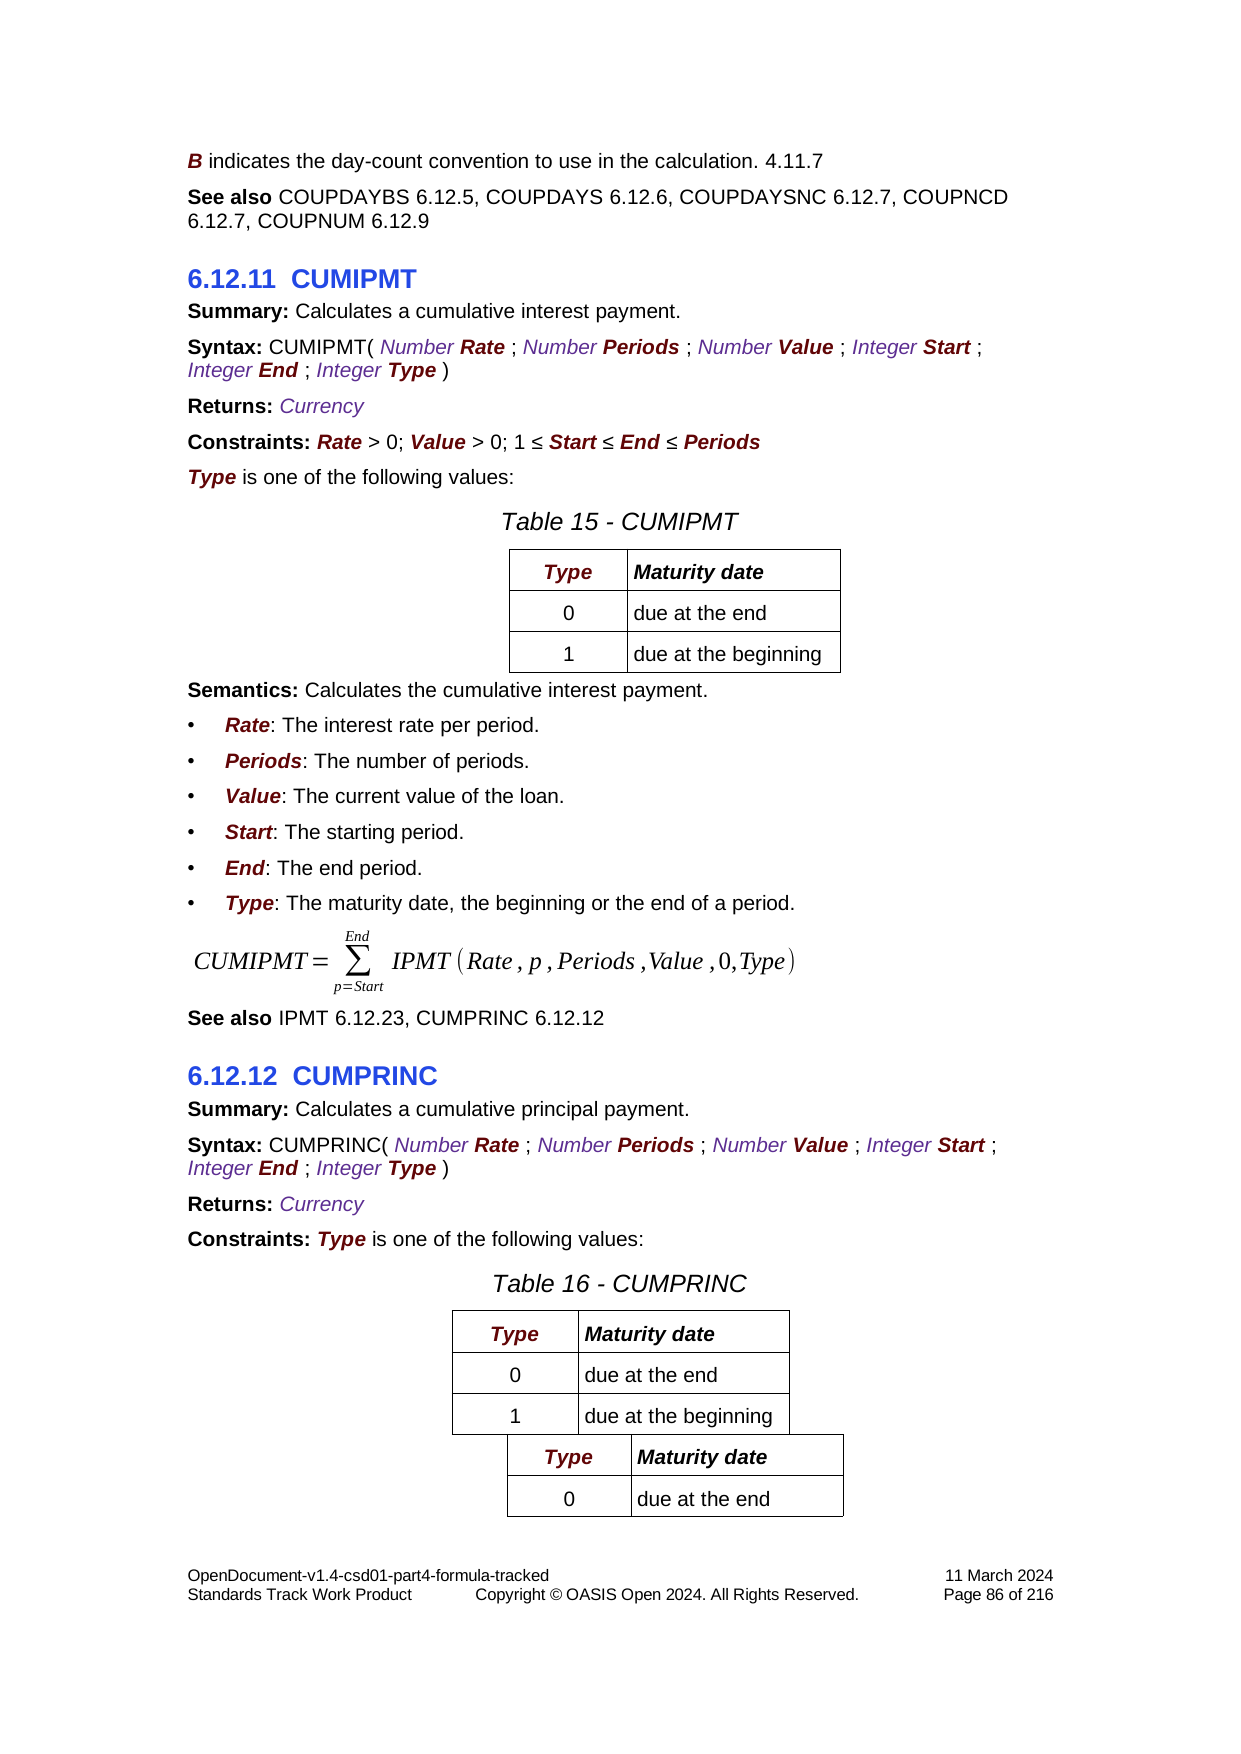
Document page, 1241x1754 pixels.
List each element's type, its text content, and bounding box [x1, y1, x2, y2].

table_header Type [508, 1435, 631, 1475]
text Type is one of the following values: [187, 466, 1053, 489]
table_cell 0 [510, 591, 627, 631]
table_cell due at the end [628, 591, 840, 631]
table_cell due at the end [632, 1476, 843, 1516]
text Syntax: CUMPRINC( Number Rate ; Number Periods ; Number Value ; Integer Start ; Integer End ; Integer Type ) [187, 1133, 1053, 1180]
list End: The end period. [187, 856, 1053, 880]
list Start: The starting period. [187, 821, 1053, 844]
text Constraints: Type is one of the following values: [187, 1228, 1053, 1251]
table_header Maturity date [628, 550, 840, 589]
text Table 15 - CUMIPMT [187, 508, 1053, 536]
text Summary: Calculates a cumulative principal payment. [187, 1097, 1053, 1121]
text Returns: Currency [187, 1192, 1053, 1216]
table_cell 1 [510, 632, 627, 672]
list Rate: The interest rate per period. [187, 714, 1053, 737]
table_header Type [510, 550, 627, 589]
subtitle CUMIPMT [187, 264, 1053, 294]
subtitle CUMPRINC [187, 1061, 1053, 1091]
text B indicates the day-count convention to use in the calculation. 4.11.7 [187, 150, 1053, 173]
text Returns: Currency [187, 394, 1053, 418]
table_cell due at the end [579, 1353, 789, 1393]
text Summary: Calculates a cumulative interest payment. [187, 300, 1053, 323]
text Table 16 - CUMPRINC [187, 1270, 1053, 1298]
text Syntax: CUMIPMT( Number Rate ; Number Periods ; Number Value ; Integer Start ; Integer End ; Integer Type ) [187, 335, 1053, 382]
list Periods: The number of periods. [187, 749, 1053, 773]
text Constraints: Rate > 0; Value > 0; 1 ≤ Start ≤ End ≤ Periods [187, 430, 1053, 454]
text See also COUPDAYBS 6.12.5, COUPDAYS 6.12.6, COUPDAYSNC 6.12.7, COUPNCD 6.12.7, COUPNUM 6.12.9 [187, 186, 1053, 233]
table_cell 0 [453, 1353, 578, 1393]
table_cell 0 [508, 1476, 631, 1516]
text See also IPMT 6.12.23, CUMPRINC 6.12.12 [187, 1007, 1053, 1030]
table_cell due at the beginning [628, 632, 840, 672]
table_header Type [453, 1311, 578, 1352]
table_cell 1 [453, 1394, 578, 1434]
list Value: The current value of the loan. [187, 785, 1053, 808]
table_header Maturity date [632, 1435, 843, 1475]
table_header Maturity date [579, 1311, 789, 1352]
table_cell due at the beginning [579, 1394, 789, 1434]
text Semantics: Calculates the cumulative interest payment. [187, 678, 1053, 702]
list Type: The maturity date, the beginning or the end of a period. [187, 892, 1053, 915]
